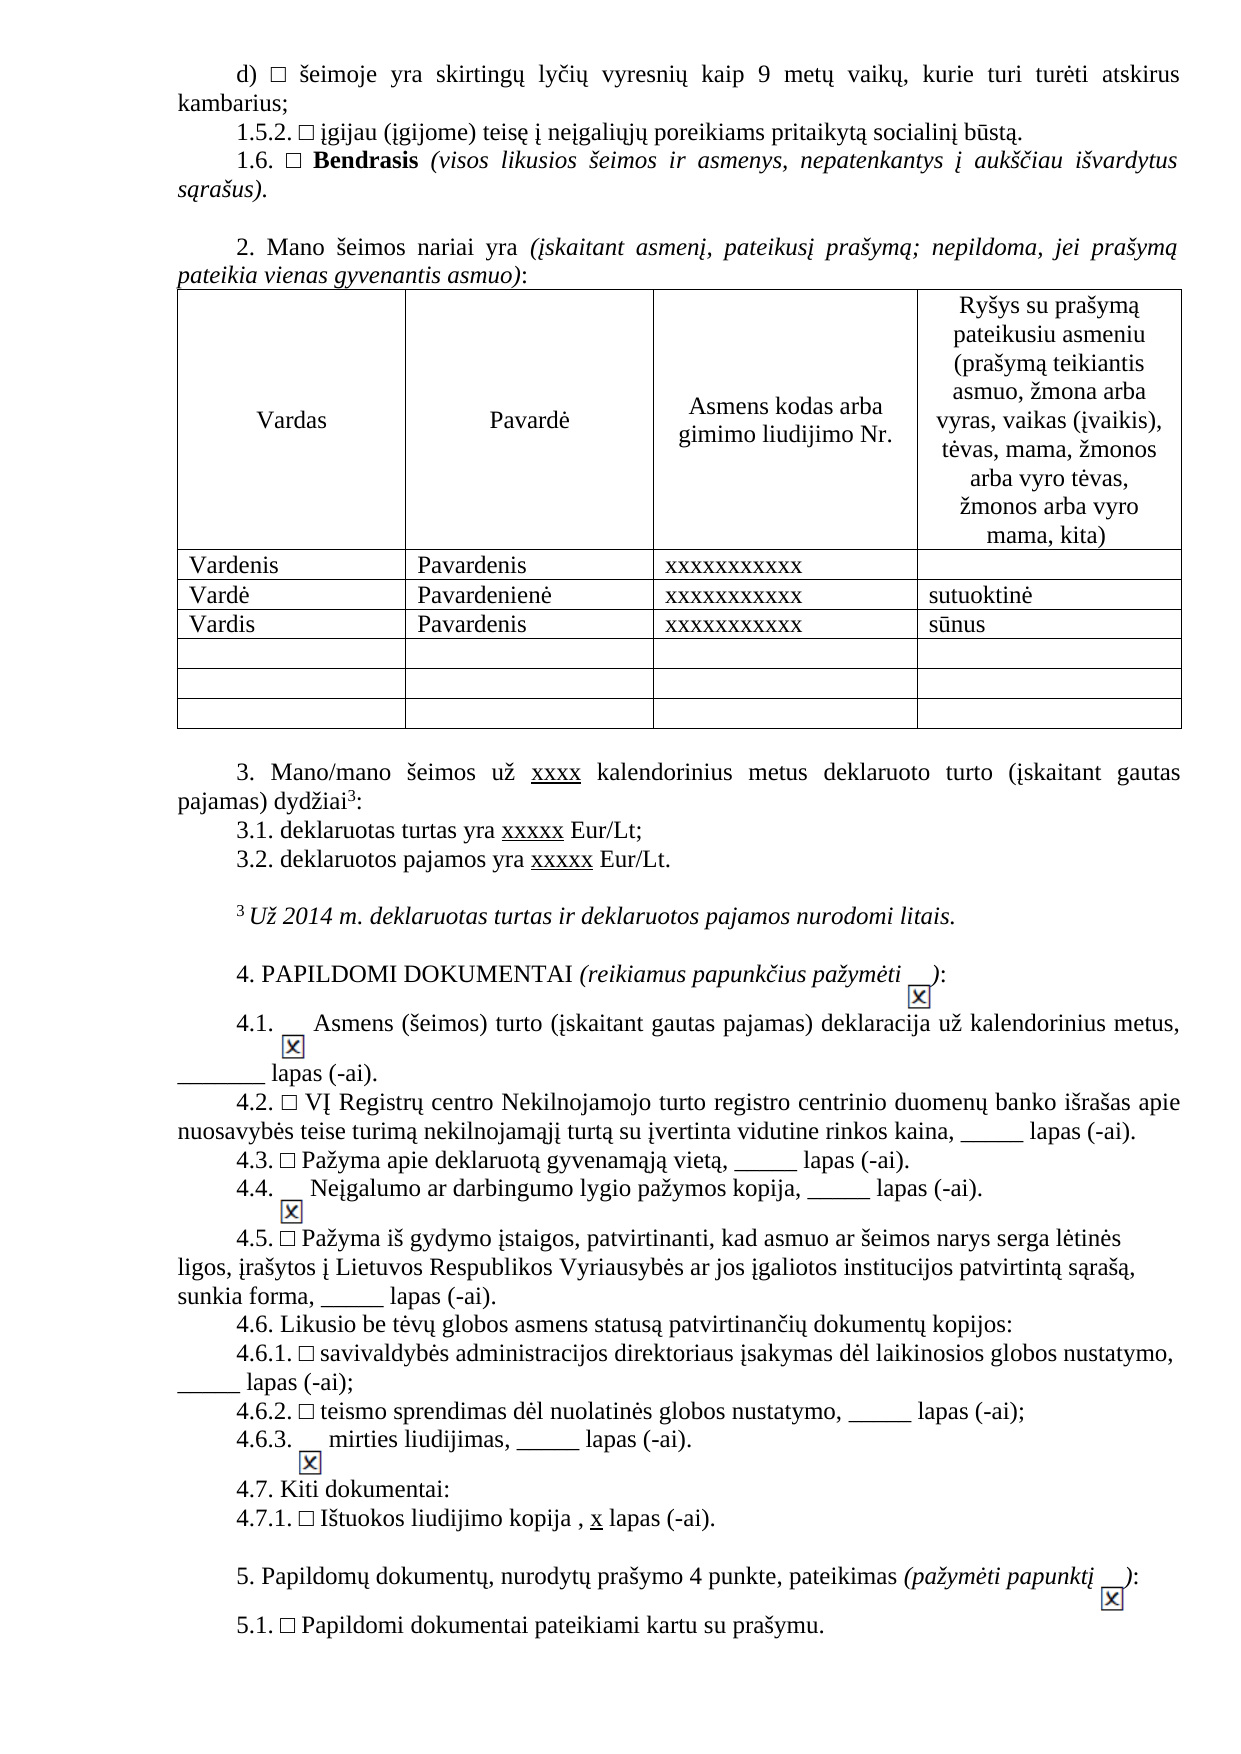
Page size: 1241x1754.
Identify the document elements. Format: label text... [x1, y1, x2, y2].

text 4. PAPILDOMI DOKUMENTAI (reikiamus papunkčius pažymėti ): [177, 959, 1181, 1008]
text 4.6.2. □ teismo sprendimas dėl nuolatinės globos nustatymo, _____ lapas (-ai); [177, 1396, 1181, 1424]
text 3.2. deklaruotos pajamos yra xxxxx Eur/Lt. [177, 844, 1181, 872]
text 1.5.2. □ įgijau (įgijome) teisę į neįgaliųjų poreikiams pritaikytą socialinį būstą. [177, 117, 1181, 145]
table_cell [918, 669, 1181, 698]
text 4.6.3. mirties liudijimas, _____ lapas (-ai). [177, 1424, 1181, 1474]
table_cell xxxxxxxxxxx [654, 550, 917, 579]
table_cell xxxxxxxxxxx [654, 580, 917, 608]
text 4.2. □ VĮ Registrų centro Nekilnojamojo turto registro centrinio duomenų banko išrašas apie nuosavybės teise turimą nekilnojamąjį turtą su įvertinta vidutine rinkos kaina, _____ lapas (-ai). [177, 1087, 1181, 1145]
table_cell [178, 669, 405, 698]
text 4.7.1. □ Ištuokos liudijimo kopija , x lapas (-ai). [177, 1503, 1181, 1532]
table_header Vardas [178, 290, 405, 549]
text 3 Už 2014 m. deklaruotas turtas ir deklaruotos pajamos nurodomi litais. [177, 901, 1181, 930]
table_cell [918, 639, 1181, 668]
text d) □ šeimoje yra skirtingų lyčių vyresnių kaip 9 metų vaikų, kurie turi turėti atskirus kambarius; [177, 59, 1181, 117]
table_header Ryšys su prašymą pateikusiu asmeniu (prašymą teikiantis asmuo, žmona arba vyras, vaikas (įvaikis), tėvas, mama, žmonos arba vyro tėvas, žmonos arba vyro mama, kita) [918, 290, 1181, 549]
table_header Pavardė [406, 290, 653, 549]
text 4.6. Likusio be tėvų globos asmens statusą patvirtinančių dokumentų kopijos: [177, 1309, 1181, 1338]
table_cell [178, 639, 405, 668]
table_cell [178, 699, 405, 728]
text 5.1. □ Papildomi dokumentai pateikiami kartu su prašymu. [177, 1611, 1181, 1639]
table_cell [654, 669, 917, 698]
table_cell Vardenis [178, 550, 405, 579]
text 4.7. Kiti dokumentai: [177, 1474, 1181, 1503]
table_cell Pavardenis [406, 610, 653, 638]
text 3.1. deklaruotas turtas yra xxxxx Eur/Lt; [177, 815, 1181, 844]
text 4.1. Asmens (šeimos) turto (įskaitant gautas pajamas) deklaracija už kalendorinius metus, _______ lapas (-ai). [177, 1008, 1181, 1087]
text 4.4. Neįgalumo ar darbingumo lygio pažymos kopija, _____ lapas (-ai). [177, 1173, 1181, 1223]
table_cell Pavardenienė [406, 580, 653, 608]
table_cell [406, 699, 653, 728]
table_cell Vardis [178, 610, 405, 638]
text 4.3. □ Pažyma apie deklaruotą gyvenamąją vietą, _____ lapas (-ai). [177, 1145, 1181, 1173]
table_cell [654, 639, 917, 668]
table_cell sūnus [918, 610, 1181, 638]
table_cell [406, 639, 653, 668]
table_cell Pavardenis [406, 550, 653, 579]
table_cell sutuoktinė [918, 580, 1181, 608]
table_cell Vardė [178, 580, 405, 608]
text 4.6.1. □ savivaldybės administracijos direktoriaus įsakymas dėl laikinosios globos nustatymo, _____ lapas (-ai); [177, 1338, 1181, 1396]
table_cell [918, 699, 1181, 728]
table_cell [406, 669, 653, 698]
table_cell [918, 550, 1181, 579]
text 4.5. □ Pažyma iš gydymo įstaigos, patvirtinanti, kad asmuo ar šeimos narys serga lėtinės ligos, įrašytos į Lietuvos Respublikos Vyriausybės ar jos įgaliotos institucijos patvirtintą sąrašą, sunkia forma, _____ lapas (-ai). [177, 1223, 1181, 1309]
table_header Asmens kodas arba gimimo liudijimo Nr. [654, 290, 917, 549]
text 3. Mano/mano šeimos už xxxx kalendorinius metus deklaruoto turto (įskaitant gautas pajamas) dydžiai3: [177, 757, 1181, 815]
table_cell xxxxxxxxxxx [654, 610, 917, 638]
text 5. Papildomų dokumentų, nurodytų prašymo 4 punkte, pateikimas (pažymėti papunktį ): [177, 1561, 1181, 1611]
text 2. Mano šeimos nariai yra (įskaitant asmenį, pateikusį prašymą; nepildoma, jei prašymą pateikia vienas gyvenantis asmuo): [177, 232, 1181, 289]
table_cell [654, 699, 917, 728]
text 1.6. □ Bendrasis (visos likusios šeimos ir asmenys, nepatenkantys į aukščiau išvardytus sąrašus). [177, 145, 1181, 203]
